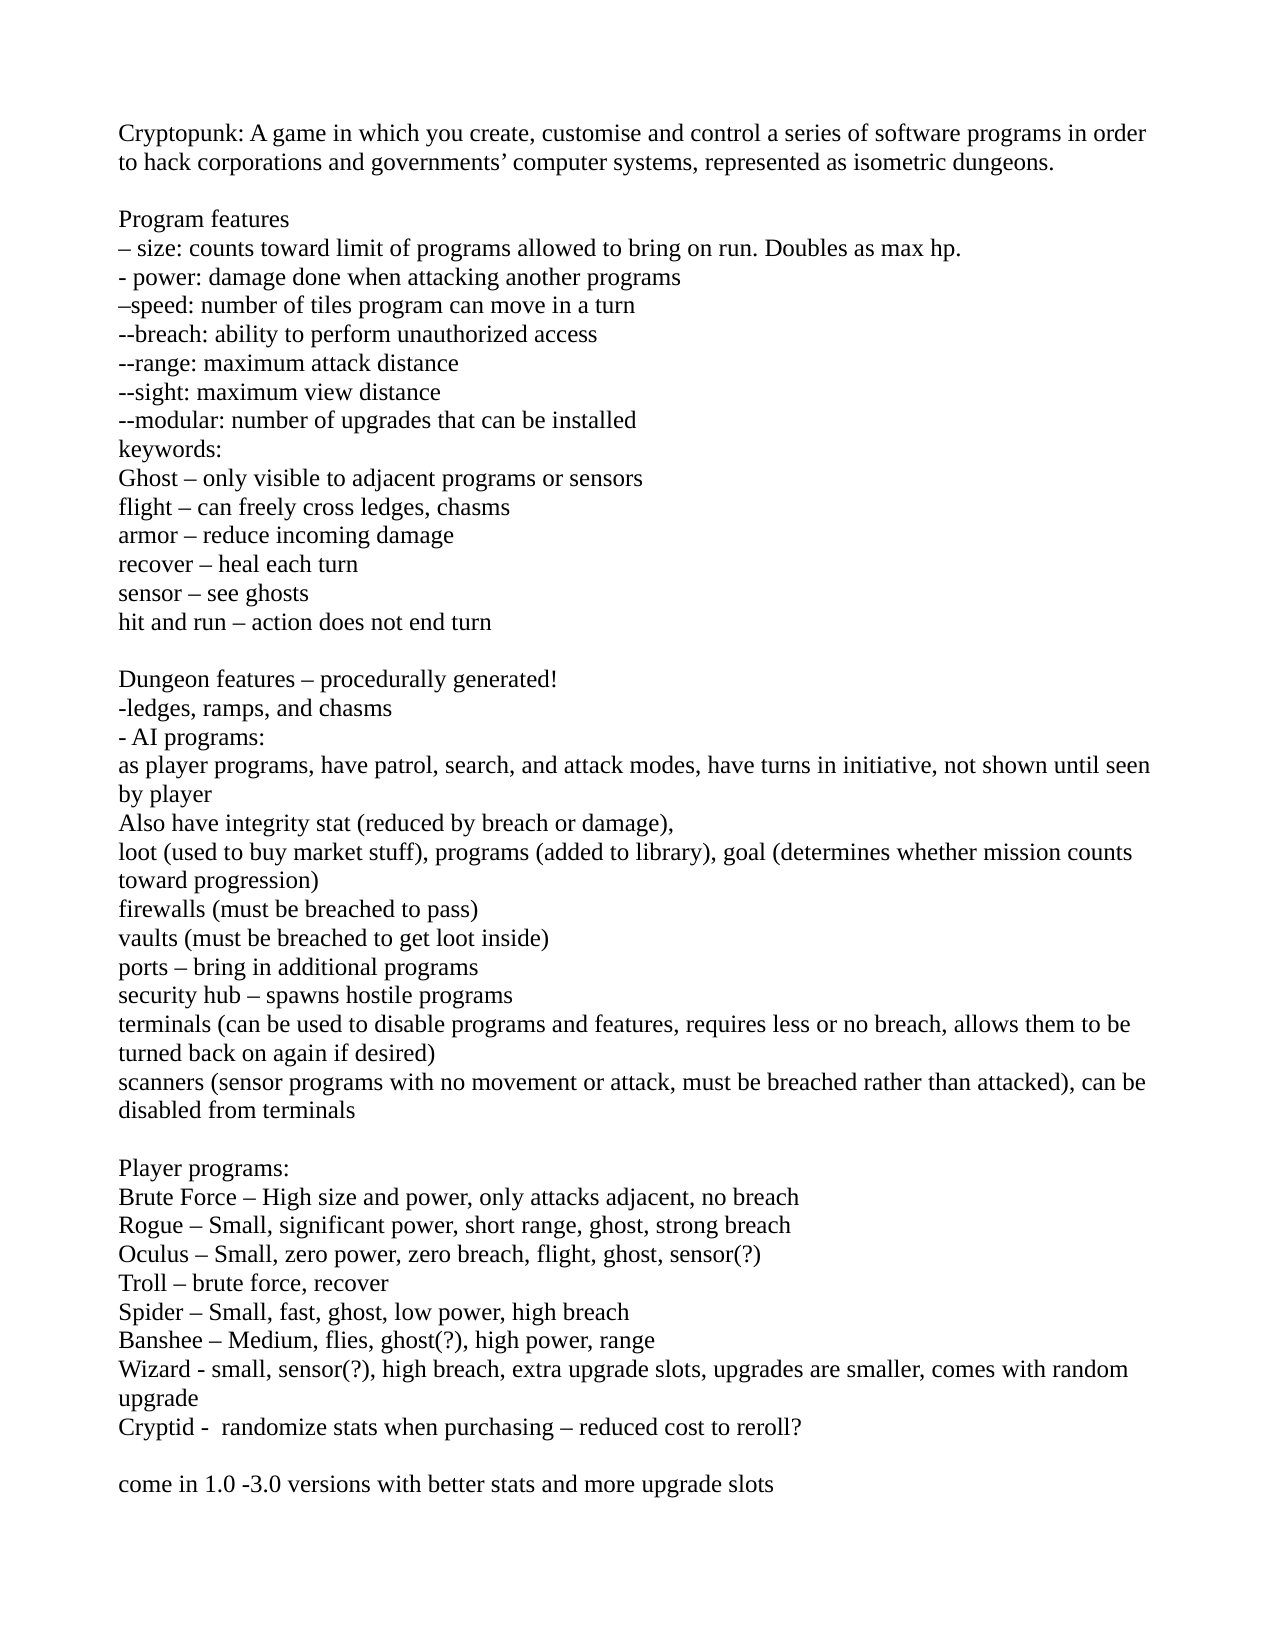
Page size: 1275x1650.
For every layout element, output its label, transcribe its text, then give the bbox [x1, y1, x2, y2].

text Rogue – Small, significant power, short range, ghost, strong breach [118, 1211, 1157, 1239]
text Spider – Small, fast, ghost, low power, high breach [118, 1297, 1157, 1326]
text scanners (sensor programs with no movement or attack, must be breached rather than attacked), can be disabled from terminals [118, 1067, 1157, 1124]
text --breach: ability to perform unauthorized access [118, 319, 1157, 348]
text armor – reduce incoming damage [118, 521, 1157, 549]
text ports – bring in additional programs [118, 952, 1157, 981]
text Also have integrity stat (reduced by breach or damage), [118, 808, 1157, 837]
text --sight: maximum view distance [118, 377, 1157, 406]
text Brute Force – High size and power, only attacks adjacent, no breach [118, 1182, 1157, 1211]
text –speed: number of tiles program can move in a turn [118, 291, 1157, 319]
text Wizard - small, sensor(?), high breach, extra upgrade slots, upgrades are smaller, comes with random upgrade [118, 1354, 1157, 1412]
text keywords: [118, 434, 1157, 463]
text – size: counts toward limit of programs allowed to bring on run. Doubles as max hp. [118, 233, 1157, 262]
text Ghost – only visible to adjacent programs or sensors [118, 463, 1157, 492]
text Troll – brute force, recover [118, 1268, 1157, 1297]
text - AI programs: [118, 722, 1157, 751]
text terminals (can be used to disable programs and features, requires less or no breach, allows them to be turned back on again if desired) [118, 1009, 1157, 1067]
text sensor – see ghosts [118, 578, 1157, 607]
text - power: damage done when attacking another programs [118, 262, 1157, 291]
text --range: maximum attack distance [118, 348, 1157, 377]
text Player programs: [118, 1153, 1157, 1182]
text loot (used to buy market stuff), programs (added to library), goal (determines whether mission counts toward progression) [118, 837, 1157, 894]
text Cryptopunk: A game in which you create, customise and control a series of software programs in order to hack corporations and governments’ computer systems, represented as isometric dungeons. [118, 118, 1157, 176]
text Dungeon features – procedurally generated! [118, 664, 1157, 693]
text as player programs, have patrol, search, and attack modes, have turns in initiative, not shown until seen by player [118, 751, 1157, 808]
text recover – heal each turn [118, 549, 1157, 578]
text --modular: number of upgrades that can be installed [118, 406, 1157, 434]
text hit and run – action does not end turn [118, 607, 1157, 636]
text Banshee – Medium, flies, ghost(?), high power, range [118, 1326, 1157, 1354]
text Cryptid - randomize stats when purchasing – reduced cost to reroll? [118, 1412, 1157, 1441]
text flight – can freely cross ledges, chasms [118, 492, 1157, 521]
text Program features [118, 204, 1157, 233]
text security hub – spawns hostile programs [118, 981, 1157, 1009]
text come in 1.0 -3.0 versions with better stats and more upgrade slots [118, 1469, 1157, 1498]
text firewalls (must be breached to pass) [118, 894, 1157, 923]
text vaults (must be breached to get loot inside) [118, 923, 1157, 952]
text -ledges, ramps, and chasms [118, 693, 1157, 722]
text Oculus – Small, zero power, zero breach, flight, ghost, sensor(?) [118, 1239, 1157, 1268]
